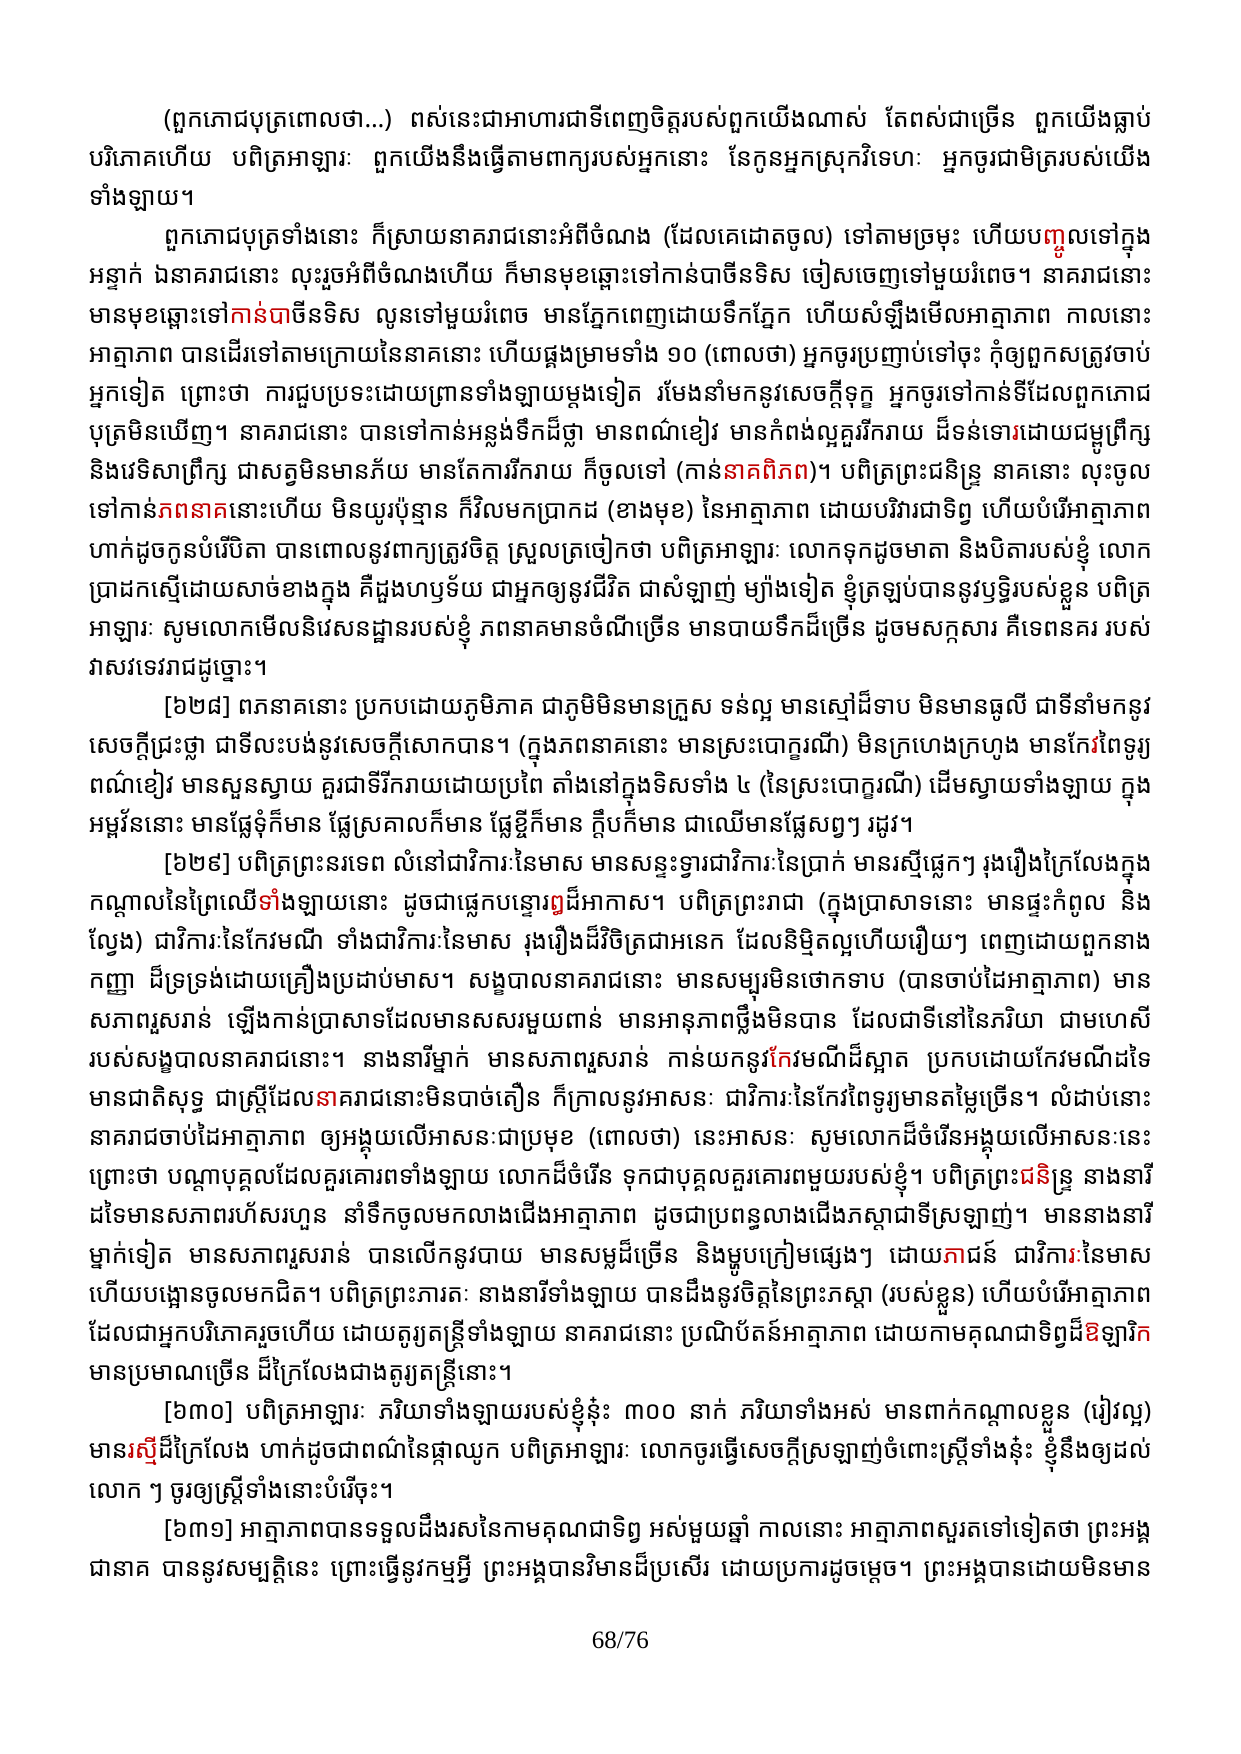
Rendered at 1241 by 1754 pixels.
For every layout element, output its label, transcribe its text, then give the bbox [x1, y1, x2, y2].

text [៦៣១] អាត្មាភាពបានទទួលដឹងរសនៃកាមគុណ​ជាទិព្វ អស់​មួយឆ្នាំ កាល​នោះ អាត្មាភាព​សួរតទៅ​ទៀតថា ព្រះអង្គ​ជានាគ បាននូវ​សម្បត្តិ​នេះ ព្រោះ​ធ្វើនូវ​កម្មអ្វី ព្រះអង្គ​បានវិមាន​ដ៏ប្រសើរ ដោយ​ប្រការ​ដូចម្តេច។ ព្រះអង្គ​បានដោយ​មិនមាន​ [88, 1510, 1152, 1584]
text [៦៣០] បពិត្រអាឡារៈ ភរិយាទាំងឡាយ​របស់​ខ្ញុំនុ៎ះ ៣០០ នាក់ ភរិយា​ទាំង​អស់ មាន​ពាក់​កណ្តាលខ្លួន (រៀវល្អ) មានរស្មី​ដ៏ក្រៃលែង ហាក់​ដូចជា​ពណ៌​នៃផ្កាឈូក បពិត្រ​អាឡារៈ លោកចូរ​ធ្វើសេចក្តី​ស្រឡាញ់​ចំពោះ​ស្រ្តីទាំង​នុ៎ះ ខ្ញុំនឹង​ឲ្យដល់​លោក ៗ ចូរ​ឲ្យស្រ្តី​ទាំងនោះ​បំរើចុះ។ [88, 1393, 1152, 1505]
text (ពួកភោជបុត្រពោលថា…) ពស់នេះជាអាហារ​ជាទីពេញ​ចិត្តរបស់​ពួក​យើង​ណាស់ តែពស់​ជាច្រើន ពួកយើង​ធ្លាប់​បរិភោគ​ហើយ បពិត្រ​អាឡារៈ ពួកយើង​នឹងធ្វើ​តាមពាក្យ​របស់​អ្នកនោះ នែកូនអ្នក​ស្រុកវិទេហៈ អ្នកចូរ​ជាមិត្រ​របស់យើង​ទាំងឡាយ។ [88, 100, 1152, 213]
text [៦២៩] បពិត្រព្រះនរទេព លំនៅជាវិការៈ​នៃមាស មាន​សន្ទះទ្វារ​ជាវិការៈ​នៃ​ប្រាក់ មាន​រស្មីផ្លេកៗ រុងរឿង​ក្រៃលែង​ក្នុងកណ្តាល​នៃព្រៃឈើ​ទាំងឡាយ​នោះ ដូចជា​ផ្លេកបន្ទោរ​ឰដ៏អាកាស។ បពិត្រ​ព្រះរាជា (ក្នុងប្រាសាទ​នោះ មានផ្ទះ​កំពូល និងល្វែង) ជាវិការៈ​នៃ​កែវមណី ទាំងជា​វិការៈ​នៃមាស រុង​រឿង​ដ៏វិចិត្រ​ជាអនេក ដែល​និម្មិតល្អ​ហើយ​រឿយៗ ពេញដោយ​ពួកនាង​កញ្ញា ដ៏ទ្រទ្រង់​ដោយគ្រឿង​ប្រដាប់មាស។ សង្ខបាល​នាគរាជ​នោះ មាន​សម្បុរ​មិនថោកទាប (បានចាប់​ដៃអាត្មាភាព) មាន​សភាព​រួសរាន់ ឡើង​កាន់​ប្រាសាទ​ដែលមាន​សសរ​មួយពាន់ មាន​អានុភាព​ថ្លឹងមិនបាន ដែលជា​ទីនៅ​នៃ​ភរិយា ជា​មហេសី​របស់​សង្ខបាល​នាគរាជ​នោះ។ នាងនារីម្នាក់ មាន​សភាព​រួសរាន់ កាន់​យកនូវ​កែវមណី​ដ៏ស្អាត ប្រកប​ដោយ​កែវមណី​ដទៃ មាន​ជាតិសុទ្ធ ជាស្រ្តី​ដែល​នាគរាជ​នោះ​មិនបាច់​តឿន ក៏ក្រាល​នូវ​អាសនៈ ជាវិការៈ​នៃកែវពៃទូរ្យ​មានតម្លៃ​ច្រើន។ លំដាប់​នោះ នាគរាជ​ចាប់ដៃ​អាត្មាភាព ឲ្យអង្គុយ​លើអាសនៈ​ជាប្រមុខ (ពោលថា) នេះ​អាសនៈ សូម​លោកដ៏​ចំរើន​អង្គុយ​លើ​អាសនៈ​នេះ ព្រោះថា បណ្តា​បុគ្គល​ដែលគួរ​គោរព​ទាំងឡាយ លោក​ដ៏ចំរើន ទុកជា​បុគ្គល​គួរគោរព​មួយ​របស់ខ្ញុំ។ បពិត្រ​ព្រះជនិន្ទ្រ នាង​នារីដទៃ​មាន​សភាព​រហ័ស​រហួន នាំទឹក​ចូល​មកលាង​ជើង​អាត្មាភាព ដូចជា​ប្រពន្ធ​លាងជើង​ភស្តា​ជាទី​ស្រឡាញ់។ មាននាង​នារីម្នាក់ទៀត មានសភាព​រួសរាន់ បានលើក​នូវបាយ មាន​សម្លដ៏ច្រើន និង​ម្ហូបក្រៀម​ផ្សេងៗ ដោយ​ភាជន៍ ជាវិការៈ​នៃមាស ហើយ​បង្អោន​ចូលមក​ជិត។ បពិត្រ​ព្រះភារតៈ នាងនារី​ទាំងឡាយ បានដឹង​នូវចិត្តនៃ​ព្រះភស្តា (របស់​ខ្លួន) ហើយ​បំរើ​អាត្មាភាព ដែលជា​អ្នកបរិភោគ​រួចហើយ ដោយតូរ្យ​តន្ត្រី​ទាំងឡាយ នាគរាជ​នោះ ប្រណិប័តន៍​អាត្មាភាព ដោយ​កាមគុណ​ជា​ទិព្វដ៏​ឱឡារិក​មាន​ប្រមាណ​ច្រើន ដ៏ក្រៃលែង​ជាង​តូរ្យតន្ត្រី​នោះ។ [88, 844, 1152, 1388]
text [៦២៨] ពភនាគនោះ ប្រកបដោយ​ភូមិភាគ ជាភូមិ​មិនមានក្រួស ទន់ល្អ មាន​ស្មៅដ៏ទាប មិនមាន​ធូលី ជាទីនាំ​មកនូវ​សេចក្តី​ជ្រះថ្លា ជាទី​លះបង់​នូវ​សេចក្តី​សោកបាន។ (ក្នុង​ភពនាគ​នោះ មាន​ស្រះបោក្ខរណី) មិនក្រហេង​ក្រហូង មាន​កែវពៃទូរ្យ​ពណ៌ខៀវ មាន​សួនស្វាយ គួរជា​ទីរីករាយ​ដោយ​ប្រពៃ តាំងនៅ​ក្នុងទិស​ទាំង ៤ (នៃ​ស្រះបោក្ខរណី) ដើមស្វាយ​ទាំងឡាយ ក្នុង​អម្ពវ័ននោះ មានផ្លែ​ទុំក៏មាន ផ្លែស្រគាល​ក៏មាន ផ្លែខ្ចី​ក៏មាន ក្តឹប​ក៏មាន ជាឈើ​មានផ្លែ​សព្វៗ រដូវ។ [88, 688, 1152, 839]
text ពួកភោជបុត្រទាំងនោះ ក៏ស្រាយនាគរាជ​នោះអំពី​ចំណង (ដែលគេ​ដោតចូល) ទៅតាម​ច្រមុះ ហើយ​បញ្ចូល​ទៅក្នុង​អន្ទាក់ ឯនាគរាជ​នោះ លុះរួច​អំពី​ចំណងហើយ ក៏មាន​មុខឆ្ពោះ​ទៅកាន់​បាចីនទិស ចៀសចេញ​ទៅមួយ​រំពេច។ នាគរាជ​នោះ មាន​មុខឆ្ពោះ​ទៅកាន់​បាចីនទិស លូន​ទៅមួយ​រំពេច មានភ្នែក​ពេញដោយ​ទឹកភ្នែក ហើយ​សំឡឹង​មើល​អាត្មាភាព កាលនោះ អាត្មាភាព បានដើរ​ទៅតាម​ក្រោយនៃ​នាគនោះ ហើយ​ផ្គង​ម្រាមទាំង ១០ (ពោលថា) អ្នកចូរ​ប្រញាប់​ទៅចុះ កុំ​ឲ្យពួក​សត្រូវ​ចាប់អ្នក​ទៀត ព្រោះថា ការជួប​ប្រទះ​ដោយព្រាន​ទាំងឡាយ​ម្តងទៀត រមែង​នាំមក​នូវសេចក្តី​ទុក្ខ អ្នកចូរ​ទៅកាន់​ទី​ដែលពួក​ភោជបុត្រ​មិនឃើញ។ នាគរាជ​នោះ បានទៅ​កាន់អន្លង់​ទឹកដ៏ថ្លា មាន​ពណ៌ខៀវ មាន​កំពង់ល្អ​គួររីករាយ ដ៏ទន់​ទោរដោយ​ជម្ពូព្រឹក្ស និង​វេទិសាព្រឹក្ស ជាសត្វ​មិនមាន​ភ័យ មានតែការ​រីករាយ ក៏ចូលទៅ (កាន់​នាគពិភព)។ បពិត្រ​ព្រះជនិន្ទ្រ នាគ​នោះ លុះចូល​ទៅកាន់​ភពនាគ​នោះហើយ មិន​យូរប៉ុន្មាន ក៏វិល​មកប្រាកដ (ខាងមុខ) នៃ​អាត្មាភាព ដោយ​បរិវារ​ជាទិព្វ ហើយបំរើ​អាត្មាភាព ហាក់ដូច​កូន​បំរើបិតា បាន​ពោល​នូវពាក្យ​ត្រូវចិត្ត ស្រួល​ត្រចៀកថា បពិត្រ​អាឡារៈ លោកទុក​ដូចមាតា និង​បិតា​របស់ខ្ញុំ លោក​ប្រាដក​ស្មើដោយ​សាច់ខាង​ក្នុង គឺដួងហឫទ័យ ជាអ្នក​ឲ្យនូវ​ជីវិត ជា​សំឡាញ់ ម្យ៉ាងទៀត ខ្ញុំត្រឡប់​បាន​នូវឫទ្ធិ​របស់ខ្លួន បពិត្រ​អាឡារៈ សូមលោក​មើល​និវេសនដ្ឋាន​របស់​ខ្ញុំ ភពនាគ​មានចំណី​ច្រើន មានបាយ​ទឹកដ៏ច្រើន ដូច​មសក្កសារ គឺ​ទេពនគរ របស់​វាសវ​ទេវរាជ​ដូច្នោះ។ [88, 218, 1152, 683]
